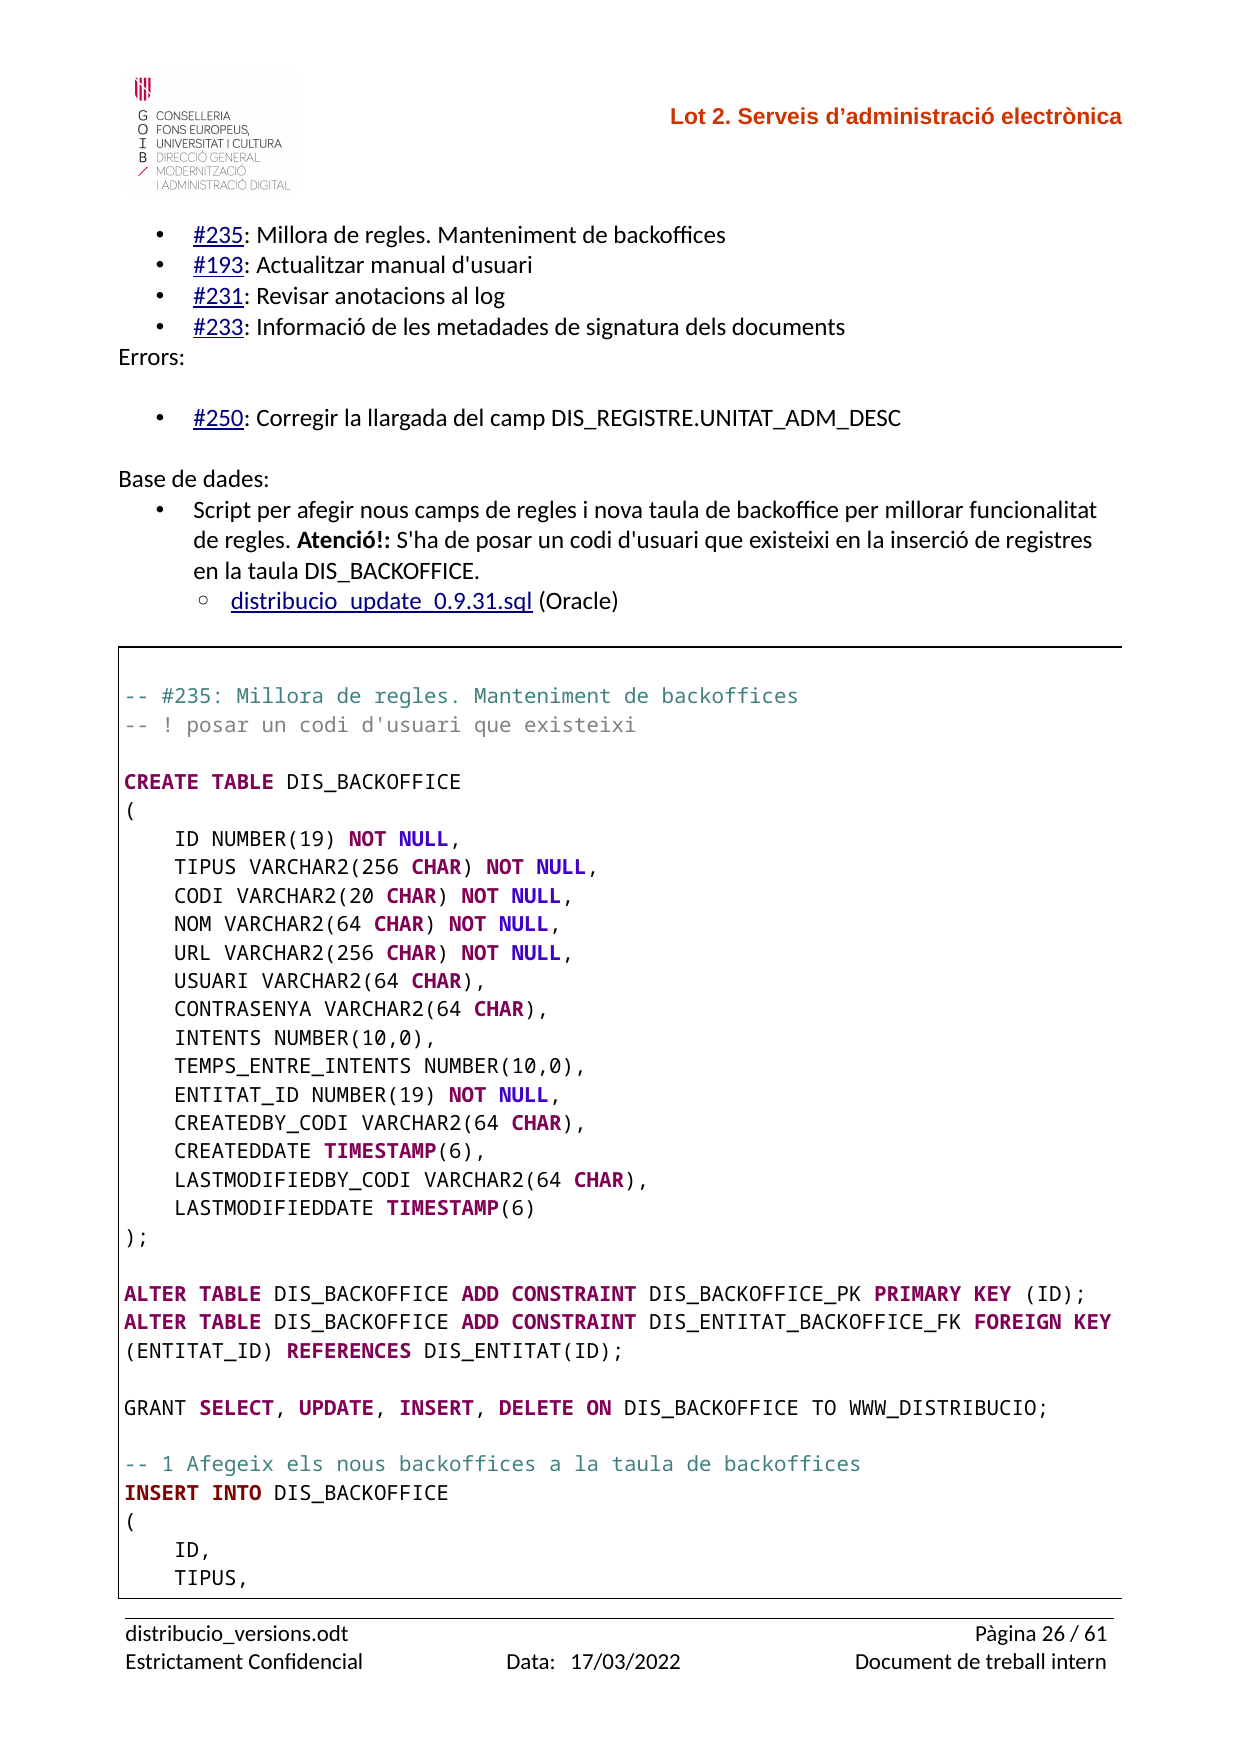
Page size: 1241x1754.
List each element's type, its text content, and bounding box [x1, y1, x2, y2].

text Errors: [118, 341, 1122, 372]
list #233: Informació de les metadades de signatura dels documents [156, 311, 1122, 341]
text Base de dades: [118, 463, 1122, 494]
picture [126, 70, 299, 197]
list Script per afegir nous camps de regles i nova taula de backoffice per millorar funcionalitat de regles. Atenció!: S'ha de posar un codi d'usuari que existeixi en la inserció de registres en la taula DIS_BACKOFFICE. [156, 494, 1122, 585]
table_header -- #235: Millora de regles. Manteniment de backoffices -- ! posar un codi d'usuari que existeixi CREATE TABLE DIS_BACKOFFICE ( ID NUMBER(19) NOT NULL, TIPUS VARCHAR2(256 CHAR) NOT NULL, CODI VARCHAR2(20 CHAR) NOT NULL, NOM VARCHAR2(64 CHAR) NOT NULL, URL VARCHAR2(256 CHAR) NOT NULL, USUARI VARCHAR2(64 CHAR), CONTRASENYA VARCHAR2(64 CHAR), INTENTS NUMBER(10,0), TEMPS_ENTRE_INTENTS NUMBER(10,0), ENTITAT_ID NUMBER(19) NOT NULL, CREATEDBY_CODI VARCHAR2(64 CHAR), CREATEDDATE TIMESTAMP(6), LASTMODIFIEDBY_CODI VARCHAR2(64 CHAR), LASTMODIFIEDDATE TIMESTAMP(6) ); ALTER TABLE DIS_BACKOFFICE ADD CONSTRAINT DIS_BACKOFFICE_PK PRIMARY KEY (ID); ALTER TABLE DIS_BACKOFFICE ADD CONSTRAINT DIS_ENTITAT_BACKOFFICE_FK FOREIGN KEY (ENTITAT_ID) REFERENCES DIS_ENTITAT(ID); GRANT SELECT, UPDATE, INSERT, DELETE ON DIS_BACKOFFICE TO WWW_DISTRIBUCIO; -- 1 Afegeix els nous backoffices a la taula de backoffices INSERT INTO DIS_BACKOFFICE ( ID, TIPUS, [119, 648, 1122, 1597]
list #250: Corregir la llargada del camp DIS_REGISTRE.UNITAT_ADM_DESC [156, 402, 1122, 433]
list #231: Revisar anotacions al log [156, 280, 1122, 311]
list #193: Actualitzar manual d'usuari [156, 250, 1122, 280]
list #235: Millora de regles. Manteniment de backoffices [156, 219, 1122, 250]
list distribucio_update_0.9.31.sql (Oracle) [193, 585, 1122, 616]
